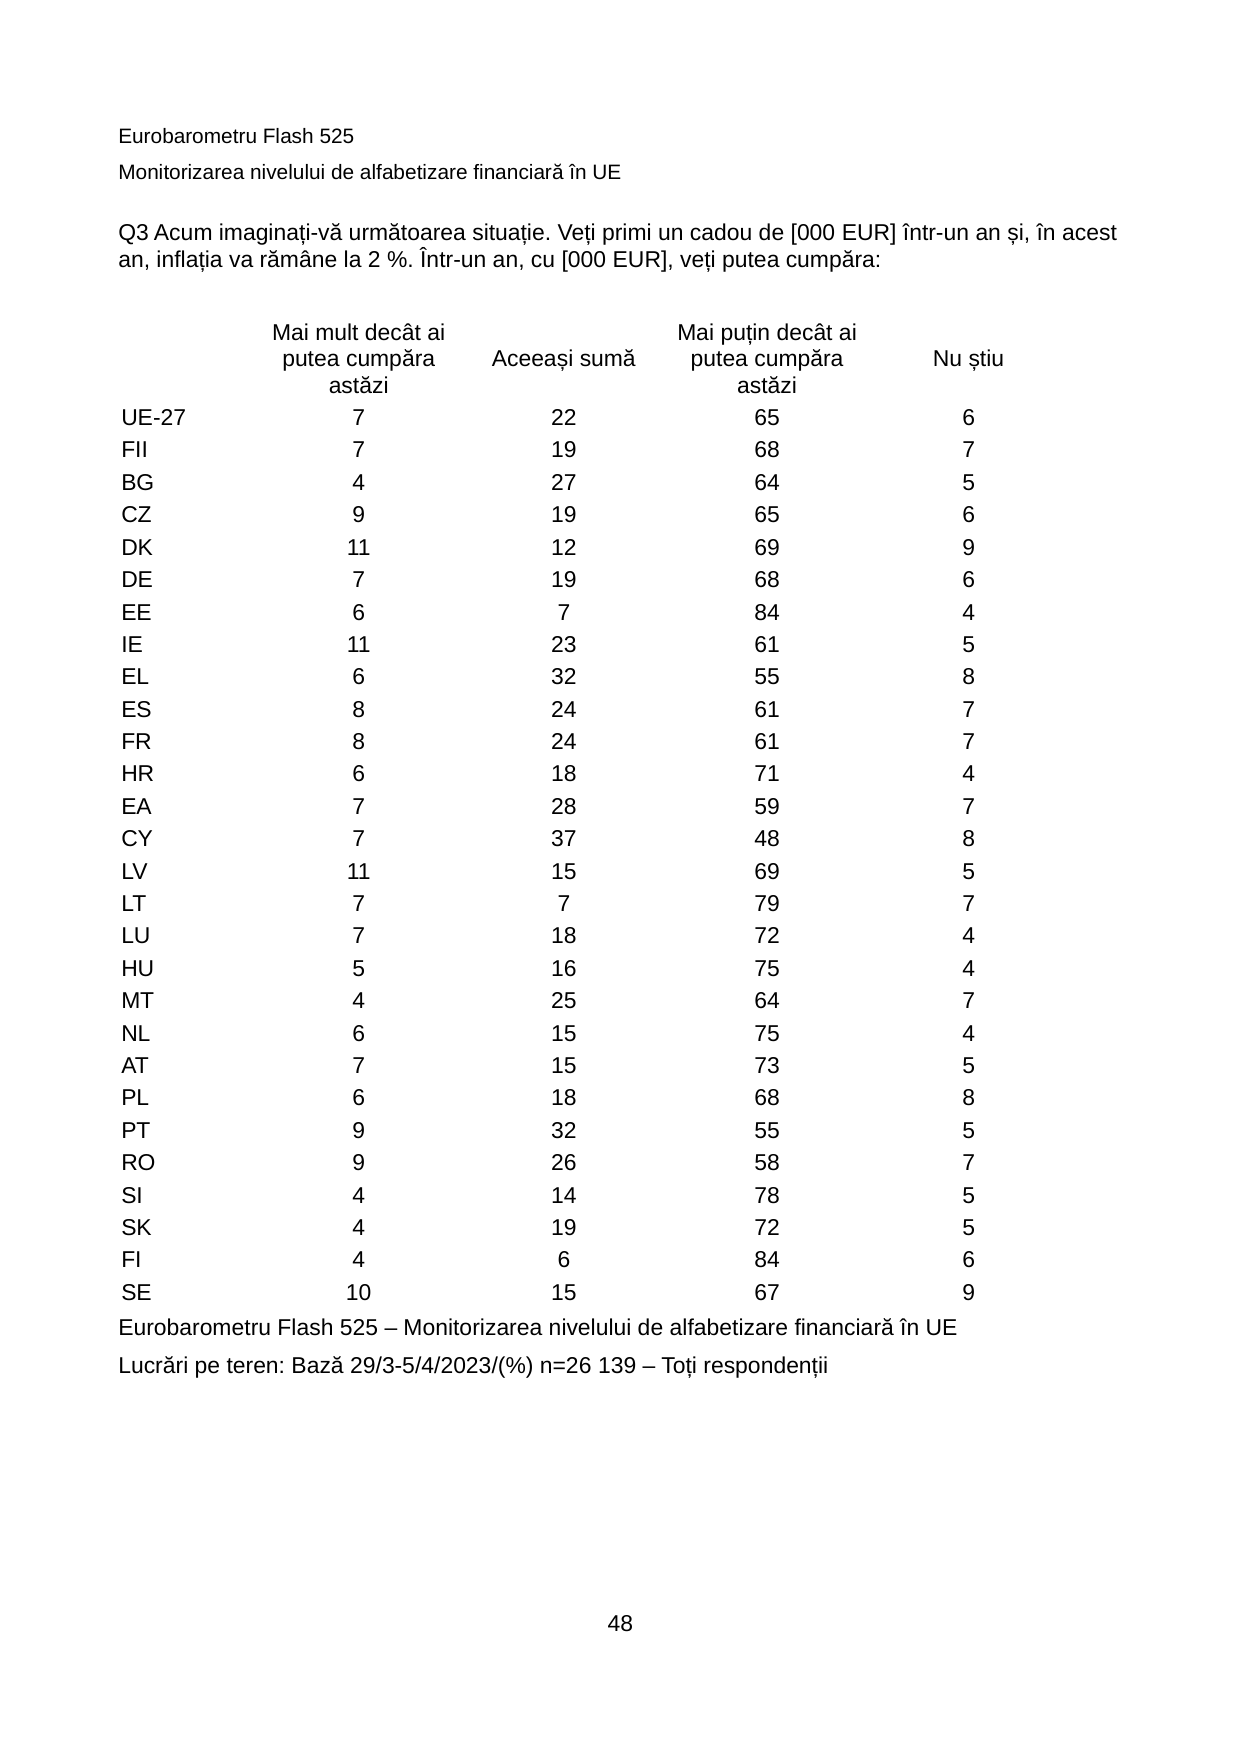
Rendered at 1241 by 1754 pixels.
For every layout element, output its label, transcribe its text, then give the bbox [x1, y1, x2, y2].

table_cell 25 [460, 984, 667, 1017]
table_cell 78 [667, 1179, 866, 1211]
table_cell 67 [667, 1276, 866, 1308]
table_cell 68 [667, 563, 866, 595]
table_cell 55 [667, 660, 866, 693]
table_cell 18 [460, 758, 667, 790]
table_header Nu știu [866, 316, 1070, 401]
table_cell CY [118, 822, 257, 854]
table_cell 75 [667, 1017, 866, 1049]
table_header [118, 316, 257, 401]
table_cell 7 [257, 790, 460, 822]
table_cell LV [118, 855, 257, 887]
table_cell 7 [866, 790, 1070, 822]
table_cell 69 [667, 855, 866, 887]
table_cell 7 [866, 984, 1070, 1017]
table_cell 8 [257, 725, 460, 757]
table_cell 32 [460, 660, 667, 693]
table_cell 11 [257, 628, 460, 660]
table_cell 10 [257, 1276, 460, 1308]
table_cell 5 [866, 466, 1070, 498]
table_cell 28 [460, 790, 667, 822]
table_cell 7 [257, 401, 460, 433]
table_cell 19 [460, 563, 667, 595]
table_cell FII [118, 434, 257, 466]
table_cell 61 [667, 725, 866, 757]
table_cell 9 [257, 1114, 460, 1146]
table_cell 7 [257, 887, 460, 919]
table_cell 4 [257, 1211, 460, 1243]
table_cell DK [118, 531, 257, 563]
table_cell 15 [460, 1049, 667, 1081]
table_cell 24 [460, 725, 667, 757]
table_cell 9 [257, 498, 460, 531]
table_cell 5 [866, 1114, 1070, 1146]
table_cell SK [118, 1211, 257, 1243]
table_cell 6 [866, 1243, 1070, 1276]
table_cell EA [118, 790, 257, 822]
table_cell 8 [866, 660, 1070, 693]
table_cell 5 [257, 952, 460, 984]
table_cell 4 [257, 1179, 460, 1211]
table_cell LU [118, 919, 257, 952]
text Eurobarometru Flash 525 – Monitorizarea nivelului de alfabetizare financiară în UE [118, 1314, 1122, 1340]
table_cell 14 [460, 1179, 667, 1211]
table_cell 15 [460, 855, 667, 887]
table_cell 58 [667, 1146, 866, 1178]
table_cell 6 [460, 1243, 667, 1276]
table_header Mai mult decât ai putea cumpăra astăzi [257, 316, 460, 401]
table_cell PL [118, 1081, 257, 1114]
table_cell RO [118, 1146, 257, 1178]
table_cell EE [118, 595, 257, 628]
table_cell 71 [667, 758, 866, 790]
table_cell 19 [460, 1211, 667, 1243]
text Lucrări pe teren: Bază 29/3-5/4/2023/(%) n=26 139 – Toți respondenții [118, 1352, 1122, 1379]
table_cell FR [118, 725, 257, 757]
table_header Mai puțin decât ai putea cumpăra astăzi [667, 316, 866, 401]
table_cell 4 [257, 1243, 460, 1276]
table_cell 4 [866, 1017, 1070, 1049]
table_cell 72 [667, 1211, 866, 1243]
table_cell 7 [866, 887, 1070, 919]
table_cell 4 [866, 595, 1070, 628]
table_cell 84 [667, 1243, 866, 1276]
table_cell 4 [257, 984, 460, 1017]
table_cell 4 [257, 466, 460, 498]
table_cell 6 [257, 1017, 460, 1049]
table_cell 7 [866, 434, 1070, 466]
table_cell 8 [866, 1081, 1070, 1114]
table_cell 5 [866, 855, 1070, 887]
table_cell ES [118, 693, 257, 725]
table_cell 48 [667, 822, 866, 854]
table_cell 4 [866, 758, 1070, 790]
table_cell 7 [866, 693, 1070, 725]
table_cell 7 [257, 434, 460, 466]
table_cell 4 [866, 919, 1070, 952]
table_cell 7 [866, 725, 1070, 757]
table_cell 24 [460, 693, 667, 725]
table_cell AT [118, 1049, 257, 1081]
table_cell 6 [257, 758, 460, 790]
table_cell 73 [667, 1049, 866, 1081]
table_cell 4 [866, 952, 1070, 984]
table_cell 7 [460, 595, 667, 628]
table_cell 6 [257, 660, 460, 693]
table_cell SE [118, 1276, 257, 1308]
table_cell 61 [667, 693, 866, 725]
table_cell 7 [257, 822, 460, 854]
table_cell EL [118, 660, 257, 693]
table_cell MT [118, 984, 257, 1017]
table_cell 59 [667, 790, 866, 822]
table_cell 9 [866, 531, 1070, 563]
table_cell IE [118, 628, 257, 660]
table_cell 6 [257, 595, 460, 628]
table_cell 7 [257, 563, 460, 595]
table_cell 11 [257, 531, 460, 563]
table_cell 19 [460, 498, 667, 531]
table_cell LT [118, 887, 257, 919]
table_cell 23 [460, 628, 667, 660]
table_cell 7 [460, 887, 667, 919]
table_cell 18 [460, 1081, 667, 1114]
table_cell PT [118, 1114, 257, 1146]
table_cell NL [118, 1017, 257, 1049]
table_cell 5 [866, 1179, 1070, 1211]
table_cell 18 [460, 919, 667, 952]
table_cell 68 [667, 1081, 866, 1114]
table_cell 12 [460, 531, 667, 563]
table_cell 8 [257, 693, 460, 725]
table_cell SI [118, 1179, 257, 1211]
table_cell 7 [866, 1146, 1070, 1178]
table_cell 61 [667, 628, 866, 660]
table_cell 84 [667, 595, 866, 628]
table_cell 32 [460, 1114, 667, 1146]
table_cell 75 [667, 952, 866, 984]
table_cell 6 [866, 498, 1070, 531]
table_cell 6 [866, 401, 1070, 433]
table_cell FI [118, 1243, 257, 1276]
table_cell 5 [866, 628, 1070, 660]
table_cell UE-27 [118, 401, 257, 433]
table_header Aceeași sumă [460, 316, 667, 401]
table_cell 6 [866, 563, 1070, 595]
table_cell 37 [460, 822, 667, 854]
table_cell CZ [118, 498, 257, 531]
table_cell 7 [257, 1049, 460, 1081]
table_cell 72 [667, 919, 866, 952]
table_cell 55 [667, 1114, 866, 1146]
table_cell 68 [667, 434, 866, 466]
table_cell 11 [257, 855, 460, 887]
table_cell 26 [460, 1146, 667, 1178]
table_cell 19 [460, 434, 667, 466]
table_cell 65 [667, 498, 866, 531]
table_cell 64 [667, 466, 866, 498]
table_cell 16 [460, 952, 667, 984]
table_cell 15 [460, 1017, 667, 1049]
table_cell 27 [460, 466, 667, 498]
table_cell 6 [257, 1081, 460, 1114]
table_cell 79 [667, 887, 866, 919]
table_cell HR [118, 758, 257, 790]
table_cell 5 [866, 1211, 1070, 1243]
table_cell 15 [460, 1276, 667, 1308]
table_cell BG [118, 466, 257, 498]
table_cell HU [118, 952, 257, 984]
table_cell 22 [460, 401, 667, 433]
table_cell 7 [257, 919, 460, 952]
table_cell 65 [667, 401, 866, 433]
table_cell 69 [667, 531, 866, 563]
table_cell 64 [667, 984, 866, 1017]
table_cell DE [118, 563, 257, 595]
table_cell 5 [866, 1049, 1070, 1081]
text Q3 Acum imaginați-vă următoarea situație. Veți primi un cadou de [000 EUR] într-un an și, în acest an, inflația va rămâne la 2 %. Într-un an, cu [000 EUR], veți putea cumpăra: [118, 219, 1122, 272]
table_cell 9 [257, 1146, 460, 1178]
table_cell 8 [866, 822, 1070, 854]
table_cell 9 [866, 1276, 1070, 1308]
